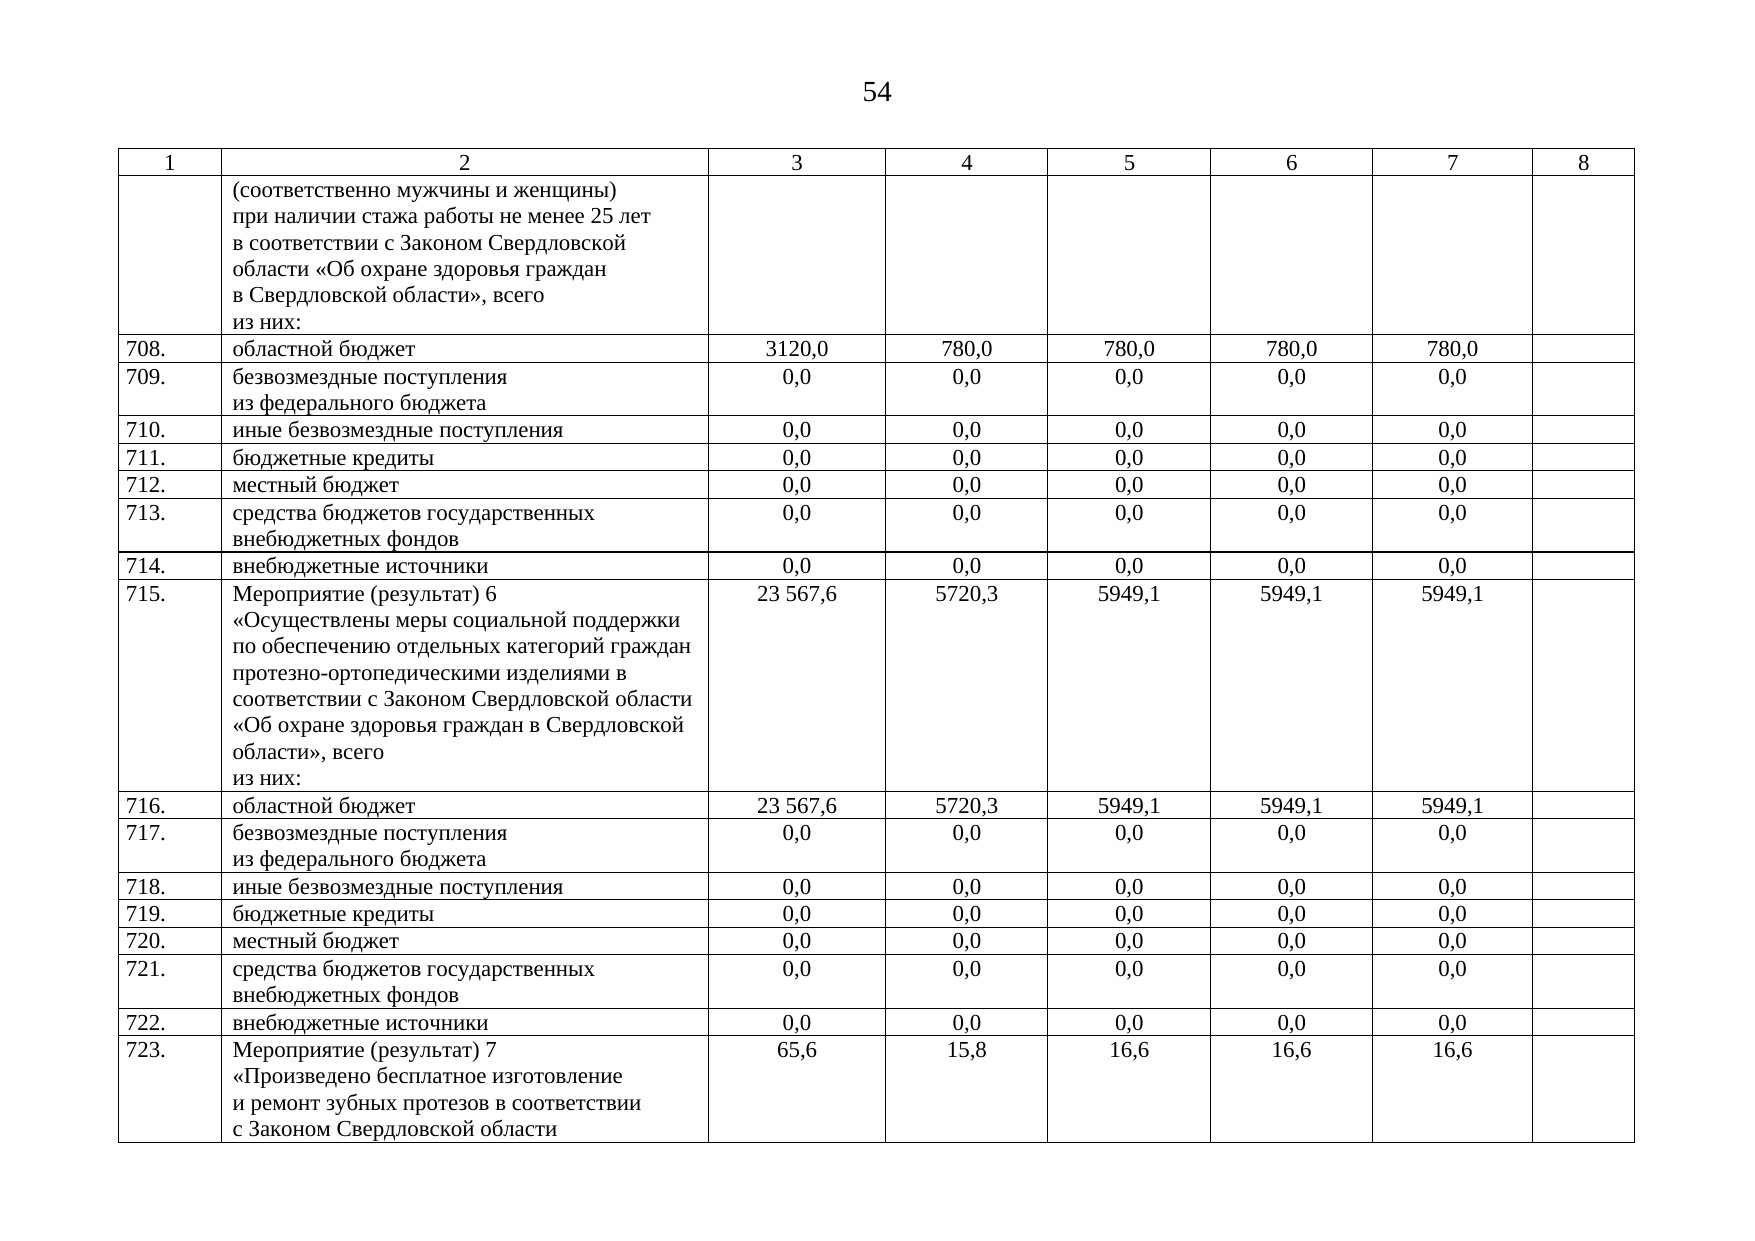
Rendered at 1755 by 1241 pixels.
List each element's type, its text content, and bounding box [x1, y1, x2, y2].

table_cell 0,0 [1048, 444, 1210, 470]
table_cell безвозмездные поступления из федерального бюджета [222, 819, 708, 872]
table_header 7 [1373, 149, 1532, 175]
table_cell 23 567,6 [709, 580, 885, 791]
table_cell 780,0 [886, 335, 1047, 362]
table_cell 0,0 [1048, 955, 1210, 1008]
table_cell 3120,0 [709, 335, 885, 362]
table_cell [1533, 792, 1634, 818]
table_cell 0,0 [1373, 499, 1532, 551]
table_cell 0,0 [709, 873, 885, 899]
table_cell 780,0 [1373, 335, 1532, 362]
table_cell [1533, 580, 1634, 791]
table_cell 0,0 [1048, 553, 1210, 579]
table_cell 0,0 [1373, 819, 1532, 872]
table_cell 0,0 [709, 416, 885, 443]
table_cell 0,0 [886, 416, 1047, 443]
table_cell 0,0 [1373, 553, 1532, 579]
table_cell областной бюджет [222, 335, 708, 362]
table_header 2 [222, 149, 708, 175]
table_cell 5949,1 [1048, 580, 1210, 791]
table_cell иные безвозмездные поступления [222, 873, 708, 899]
table_cell 780,0 [1048, 335, 1210, 362]
table_cell бюджетные кредиты [222, 444, 708, 470]
table_cell 0,0 [886, 928, 1047, 954]
table_cell [119, 1036, 221, 1142]
table_cell средства бюджетов государственных внебюджетных фондов [222, 499, 708, 551]
table_cell 0,0 [1373, 444, 1532, 470]
table_header 3 [709, 149, 885, 175]
table_cell [1533, 499, 1634, 551]
table_cell 0,0 [709, 1009, 885, 1035]
table_cell 0,0 [1211, 819, 1372, 872]
table_cell 0,0 [886, 444, 1047, 470]
table_cell [119, 335, 221, 362]
table_cell [119, 1009, 221, 1035]
table_cell 0,0 [709, 900, 885, 927]
table_cell 0,0 [1373, 416, 1532, 443]
table_cell 16,6 [1048, 1036, 1210, 1142]
table_cell [1533, 416, 1634, 443]
table_cell 0,0 [1048, 363, 1210, 415]
table_cell 0,0 [709, 499, 885, 551]
table_cell 5720,3 [886, 792, 1047, 818]
table_cell [1533, 471, 1634, 498]
table_cell [886, 176, 1047, 334]
table_cell внебюджетные источники [222, 1009, 708, 1035]
table_cell [1533, 928, 1634, 954]
table_header 6 [1211, 149, 1372, 175]
table_cell 0,0 [886, 819, 1047, 872]
table_cell 0,0 [709, 819, 885, 872]
table_cell [1533, 444, 1634, 470]
table_cell Мероприятие (результат) 6 «Осуществлены меры социальной поддержки по обеспечению отдельных категорий граждан протезно-ортопедическими изделиями в соответствии с Законом Свердловской области «Об охране здоровья граждан в Свердловской области», всего из них: [222, 580, 708, 791]
table_cell 0,0 [1048, 471, 1210, 498]
table_cell [119, 363, 221, 415]
table_cell 0,0 [886, 955, 1047, 1008]
table_cell 0,0 [886, 900, 1047, 927]
table_cell бюджетные кредиты [222, 900, 708, 927]
table_cell 0,0 [1048, 900, 1210, 927]
table_cell [119, 553, 221, 579]
table_cell [709, 176, 885, 334]
table_cell [119, 499, 221, 551]
table_cell 5949,1 [1373, 580, 1532, 791]
table_cell (соответственно мужчины и женщины) при наличии стажа работы не менее 25 лет в соответствии с Законом Свердловской области «Об охране здоровья граждан в Свердловской области», всего из них: [222, 176, 708, 334]
table_cell 0,0 [886, 363, 1047, 415]
table_cell местный бюджет [222, 928, 708, 954]
table_cell 15,8 [886, 1036, 1047, 1142]
table_cell 0,0 [1211, 444, 1372, 470]
table_cell 0,0 [1048, 1009, 1210, 1035]
table_cell 0,0 [886, 499, 1047, 551]
table_cell 0,0 [1373, 873, 1532, 899]
table_cell 0,0 [886, 471, 1047, 498]
table_cell 5949,1 [1373, 792, 1532, 818]
table_cell 0,0 [1373, 471, 1532, 498]
table_cell 0,0 [1048, 819, 1210, 872]
table_cell [1533, 955, 1634, 1008]
table_cell 0,0 [1211, 873, 1372, 899]
table_cell 0,0 [709, 471, 885, 498]
table_cell средства бюджетов государственных внебюджетных фондов [222, 955, 708, 1008]
table_cell [1533, 1036, 1634, 1142]
table_cell 5949,1 [1211, 792, 1372, 818]
table_cell 0,0 [709, 444, 885, 470]
table_cell 0,0 [1211, 1009, 1372, 1035]
table_cell 0,0 [1211, 471, 1372, 498]
table_cell 0,0 [1048, 928, 1210, 954]
table_cell 0,0 [709, 928, 885, 954]
table_cell 0,0 [709, 955, 885, 1008]
table_cell 0,0 [709, 363, 885, 415]
table_cell безвозмездные поступления из федерального бюджета [222, 363, 708, 415]
table_cell [1533, 819, 1634, 872]
table_cell 0,0 [1373, 1009, 1532, 1035]
table_cell [119, 580, 221, 791]
table_cell [1533, 363, 1634, 415]
table_cell [1533, 1009, 1634, 1035]
table_cell 0,0 [886, 1009, 1047, 1035]
table_cell [119, 444, 221, 470]
table_cell 0,0 [1048, 873, 1210, 899]
table_cell [1373, 176, 1532, 334]
table_cell [1211, 176, 1372, 334]
table_cell [1048, 176, 1210, 334]
table_cell [119, 928, 221, 954]
table_cell [119, 873, 221, 899]
table_cell 0,0 [709, 553, 885, 579]
table_cell 0,0 [1211, 363, 1372, 415]
table_cell 5949,1 [1211, 580, 1372, 791]
table_cell 16,6 [1211, 1036, 1372, 1142]
table_cell 0,0 [886, 553, 1047, 579]
table_cell 16,6 [1373, 1036, 1532, 1142]
table_cell областной бюджет [222, 792, 708, 818]
table_cell 0,0 [1373, 363, 1532, 415]
table_cell [1533, 335, 1634, 362]
table_cell [119, 471, 221, 498]
table_header 4 [886, 149, 1047, 175]
table_cell [119, 792, 221, 818]
table_cell 780,0 [1211, 335, 1372, 362]
table_cell [1533, 176, 1634, 334]
table_cell [119, 955, 221, 1008]
table_cell 5720,3 [886, 580, 1047, 791]
table_cell 0,0 [1373, 955, 1532, 1008]
table_cell 0,0 [1211, 499, 1372, 551]
table_cell 0,0 [886, 873, 1047, 899]
table_cell [119, 900, 221, 927]
table_cell [1533, 873, 1634, 899]
table_header 1 [119, 149, 221, 175]
table_cell 5949,1 [1048, 792, 1210, 818]
table_cell 0,0 [1048, 499, 1210, 551]
table_cell [119, 416, 221, 443]
table_cell 0,0 [1373, 928, 1532, 954]
table_cell 65,6 [709, 1036, 885, 1142]
table_cell 0,0 [1048, 416, 1210, 443]
table_header 5 [1048, 149, 1210, 175]
table_cell [1533, 900, 1634, 927]
table_cell 0,0 [1211, 553, 1372, 579]
table_cell 0,0 [1211, 900, 1372, 927]
table_cell внебюджетные источники [222, 553, 708, 579]
table_cell 0,0 [1211, 416, 1372, 443]
table_header 8 [1533, 149, 1634, 175]
table_cell 0,0 [1211, 928, 1372, 954]
table_cell 0,0 [1373, 900, 1532, 927]
table_cell иные безвозмездные поступления [222, 416, 708, 443]
table_cell местный бюджет [222, 471, 708, 498]
table_cell [119, 819, 221, 872]
table_cell [1533, 553, 1634, 579]
table_cell Мероприятие (результат) 7 «Произведено бесплатное изготовление и ремонт зубных протезов в соответствии с Законом Свердловской области [222, 1036, 708, 1142]
table_cell 23 567,6 [709, 792, 885, 818]
table_cell [119, 176, 221, 334]
table_cell 0,0 [1211, 955, 1372, 1008]
